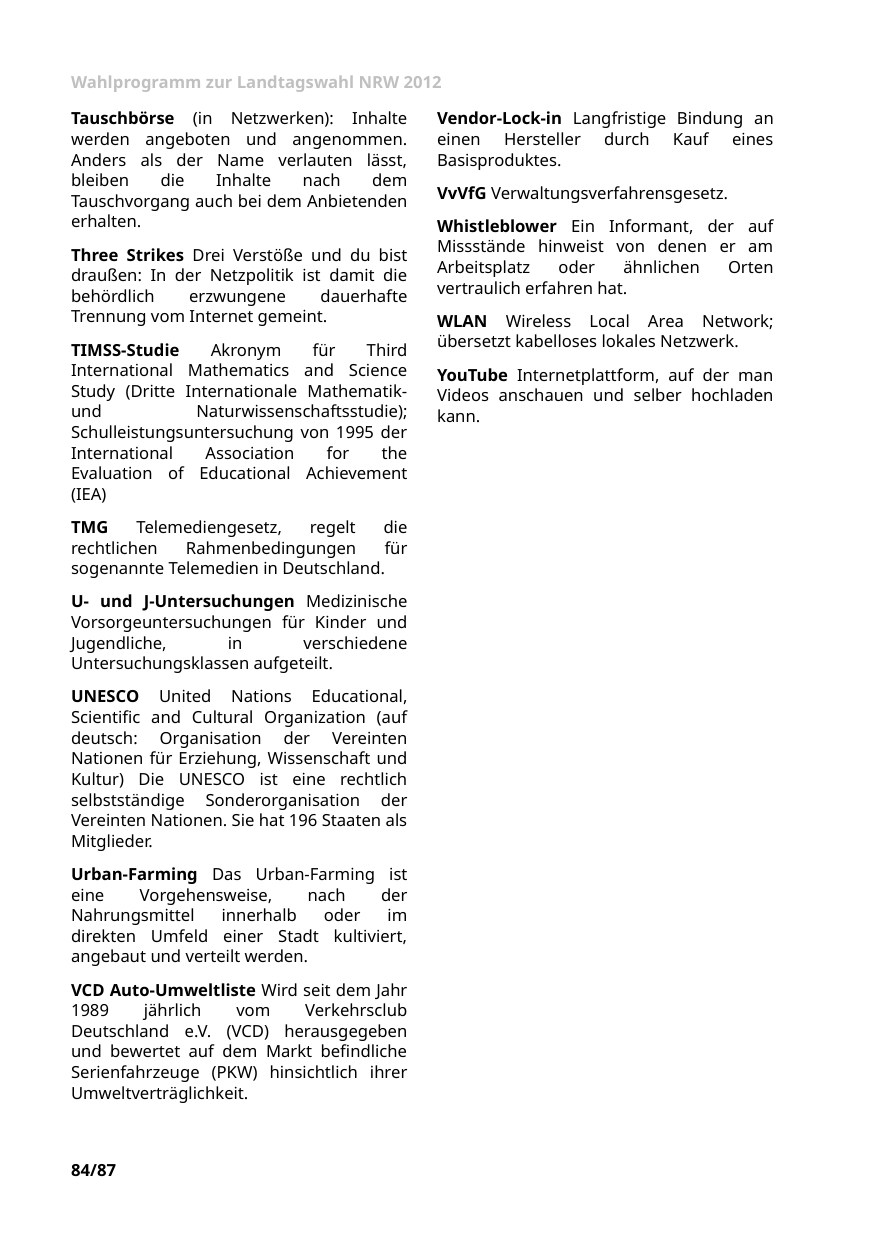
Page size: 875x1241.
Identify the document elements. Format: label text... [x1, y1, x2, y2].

text VCD Auto-Umweltliste Wird seit dem Jahr 1989 jährlich vom Verkehrsclub Deutschland e.V. (VCD) herausgegeben und bewertet auf dem Markt befindliche Serienfahrzeuge (PKW) hinsichtlich ihrer Umweltverträglichkeit. [71, 979, 407, 1103]
text U- und J-Untersuchungen Medizinische Vorsorgeuntersuchungen für Kinder und Jugendliche, in verschiedene Untersuchungsklassen aufgeteilt. [71, 591, 407, 674]
text Vendor-Lock-in Langfristige Bindung an einen Hersteller durch Kauf eines Basisproduktes. [437, 108, 774, 170]
text WLAN Wireless Local Area Network; übersetzt kabelloses lokales Netzwerk. [437, 311, 774, 352]
text Urban-Farming Das Urban-Farming ist eine Vorgehensweise, nach der Nahrungsmittel innerhalb oder im direkten Umfeld einer Stadt kultiviert, angebaut und verteilt werden. [71, 864, 407, 967]
text Three Strikes Drei Verstöße und du bist draußen: In der Netzpolitik ist damit die behördlich erzwungene dauerhafte Trennung vom Internet gemeint. [71, 244, 407, 327]
text Tauschbörse (in Netzwerken): Inhalte werden angeboten und angenommen. Anders als der Name verlauten lässt, bleiben die Inhalte nach dem Tauschvorgang auch bei dem Anbietenden erhalten. [71, 108, 407, 232]
text YouTube Internetplattform, auf der man Videos anschauen und selber hochladen kann. [437, 364, 774, 426]
text TMG Telemediengesetz, regelt die rechtlichen Rahmenbedingungen für sogenannte Telemedien in Deutschland. [71, 517, 407, 579]
text TIMSS-Studie Akronym für Third International Mathematics and Science Study (Dritte Internationale Mathematik- und Naturwissenschaftsstudie); Schulleistungsuntersuchung von 1995 der International Association for the Evaluation of Educational Achievement (IEA) [71, 339, 407, 504]
text Whistleblower Ein Informant, der auf Missstände hinweist von denen er am Arbeitsplatz oder ähnlichen Orten vertraulich erfahren hat. [437, 216, 774, 298]
text VvVfG Verwaltungsverfahrensgesetz. [437, 183, 774, 203]
text UNESCO United Nations Educational, Scientific and Cultural Organization (auf deutsch: Organisation der Vereinten Nationen für Erziehung, Wissenschaft und Kultur) Die UNESCO ist eine rechtlich selbstständige Sonderorganisation der Vereinten Nationen. Sie hat 196 Staaten als Mitglieder. [71, 686, 407, 851]
